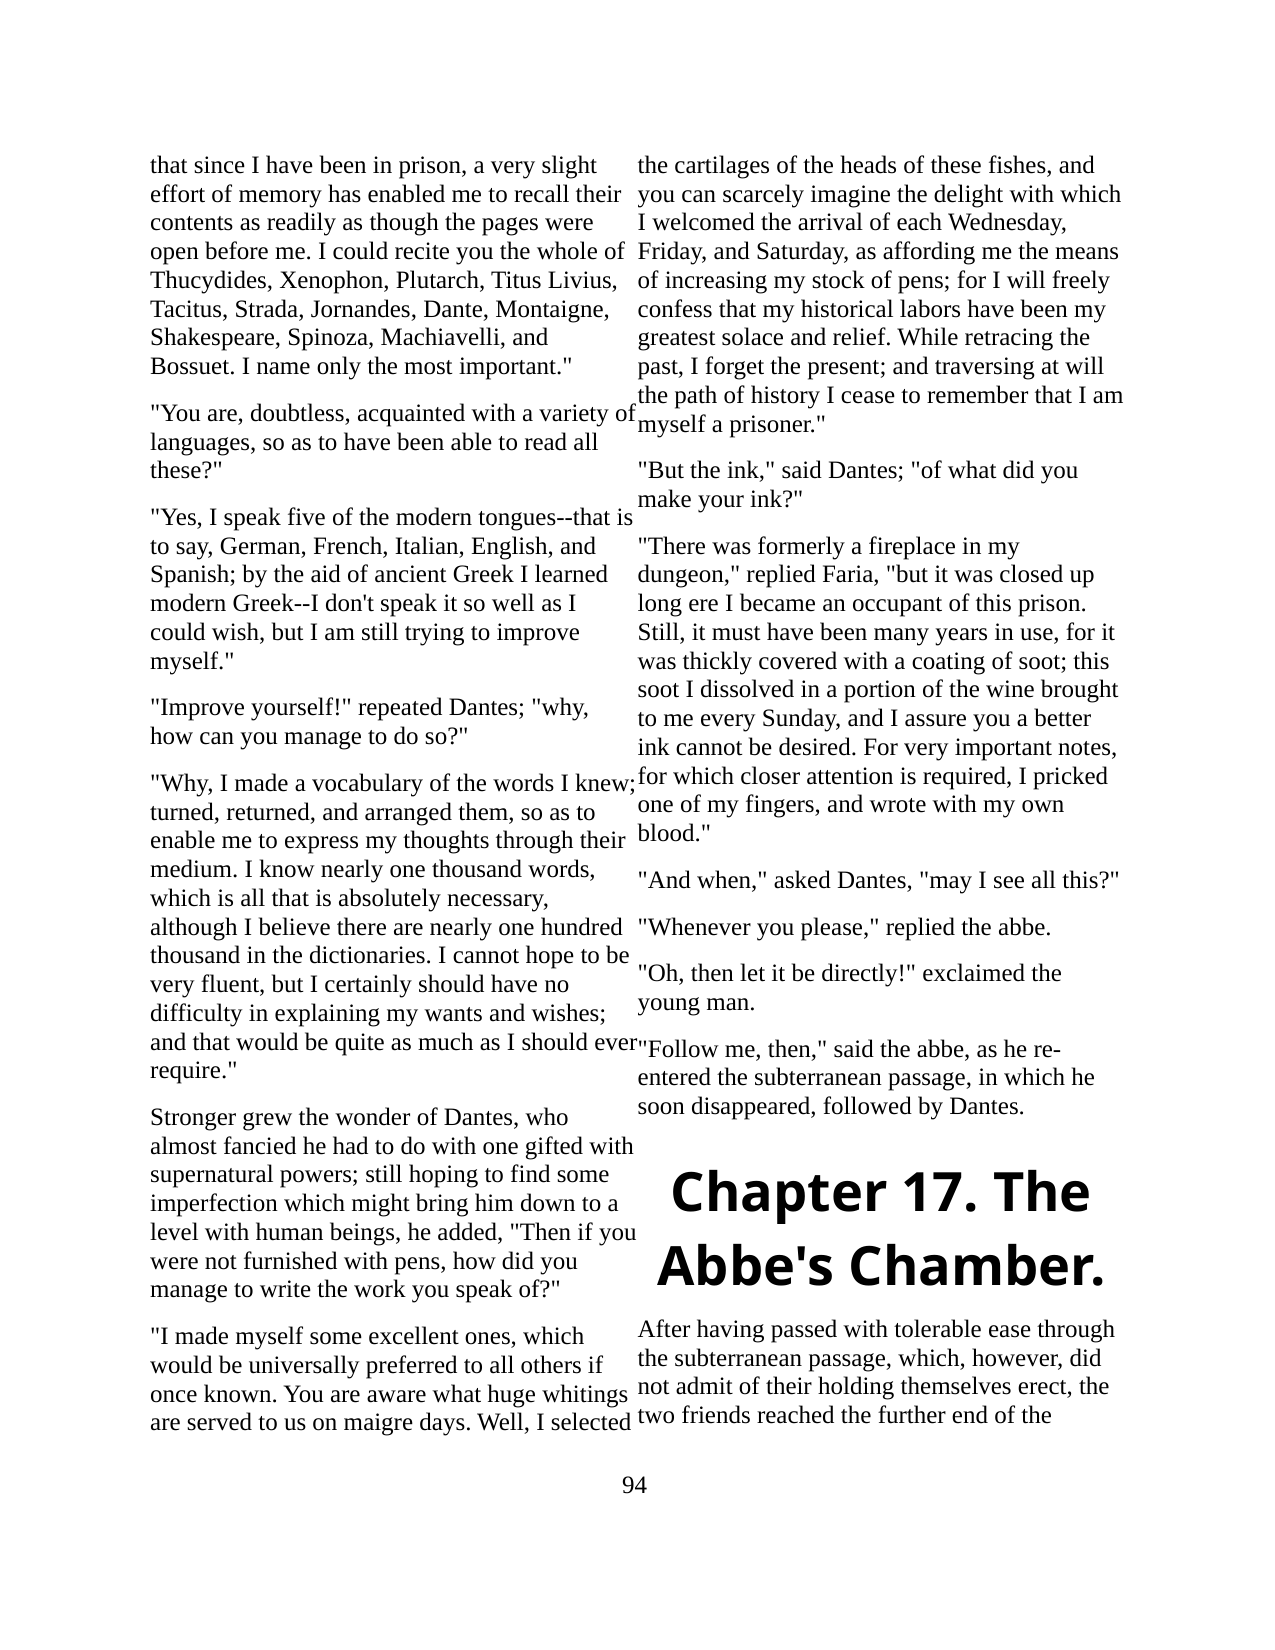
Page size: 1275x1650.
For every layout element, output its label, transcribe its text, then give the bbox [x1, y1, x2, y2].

text "Whenever you please," replied the abbe. [637, 912, 1125, 940]
text After having passed with tolerable ease through the subterranean passage, which, however, did not admit of their holding themselves erect, the two friends reached the further end of the [637, 1314, 1125, 1429]
text "There was formerly a fireplace in my dungeon," replied Faria, "but it was closed up long ere I became an occupant of this prison. Still, it must have been many years in use, for it was thickly covered with a coating of soot; this soot I dissolved in a portion of the wine brought to me every Sunday, and I assure you a better ink cannot be desired. For very important notes, for which closer attention is required, I pricked one of my fingers, and wrote with my own blood." [637, 531, 1125, 847]
text "But the ink," said Dantes; "of what did you make your ink?" [637, 455, 1125, 513]
text Stronger grew the wonder of Dantes, who almost fancied he had to do with one gifted with supernatural powers; still hoping to find some imperfection which might bring him down to a level with human beings, he added, "Then if you were not furnished with pens, how did you manage to write the work you speak of?" [150, 1102, 637, 1303]
text "Yes, I speak five of the modern tongues--that is to say, German, French, Italian, English, and Spanish; by the aid of ancient Greek I learned modern Greek--I don't speak it so well as I could wish, but I am still trying to improve myself." [150, 502, 637, 674]
subtitle Chapter 17. The Abbe's Chamber. [637, 1154, 1125, 1301]
text that since I have been in prison, a very slight effort of memory has enabled me to recall their contents as readily as though the pages were open before me. I could recite you the whole of Thucydides, Xenophon, Plutarch, Titus Livius, Tacitus, Strada, Jornandes, Dante, Montaigne, Shakespeare, Spinoza, Machiavelli, and Bossuet. I name only the most important." [150, 150, 637, 380]
text "Follow me, then," said the abbe, as he re-entered the subterranean passage, in which he soon disappeared, followed by Dantes. [637, 1034, 1125, 1120]
text "And when," asked Dantes, "may I see all this?" [637, 865, 1125, 894]
text "Improve yourself!" repeated Dantes; "why, how can you manage to do so?" [150, 692, 637, 750]
text "You are, doubtless, acquainted with a variety of languages, so as to have been able to read all these?" [150, 398, 637, 484]
text "I made myself some excellent ones, which would be universally preferred to all others if once known. You are aware what huge whitings are served to us on maigre days. Well, I selected [150, 1321, 637, 1436]
text "Oh, then let it be directly!" exclaimed the young man. [637, 958, 1125, 1016]
text the cartilages of the heads of these fishes, and you can scarcely imagine the delight with which I welcomed the arrival of each Wednesday, Friday, and Saturday, as affording me the means of increasing my stock of pens; for I will freely confess that my historical labors have been my greatest solace and relief. While retracing the past, I forget the present; and traversing at will the path of history I cease to remember that I am myself a prisoner." [637, 150, 1125, 437]
text "Why, I made a vocabulary of the words I knew; turned, returned, and arranged them, so as to enable me to express my thoughts through their medium. I know nearly one thousand words, which is all that is absolutely necessary, although I believe there are nearly one hundred thousand in the dictionaries. I cannot hope to be very fluent, but I certainly should have no difficulty in explaining my wants and wishes; and that would be quite as much as I should ever require." [150, 768, 637, 1084]
